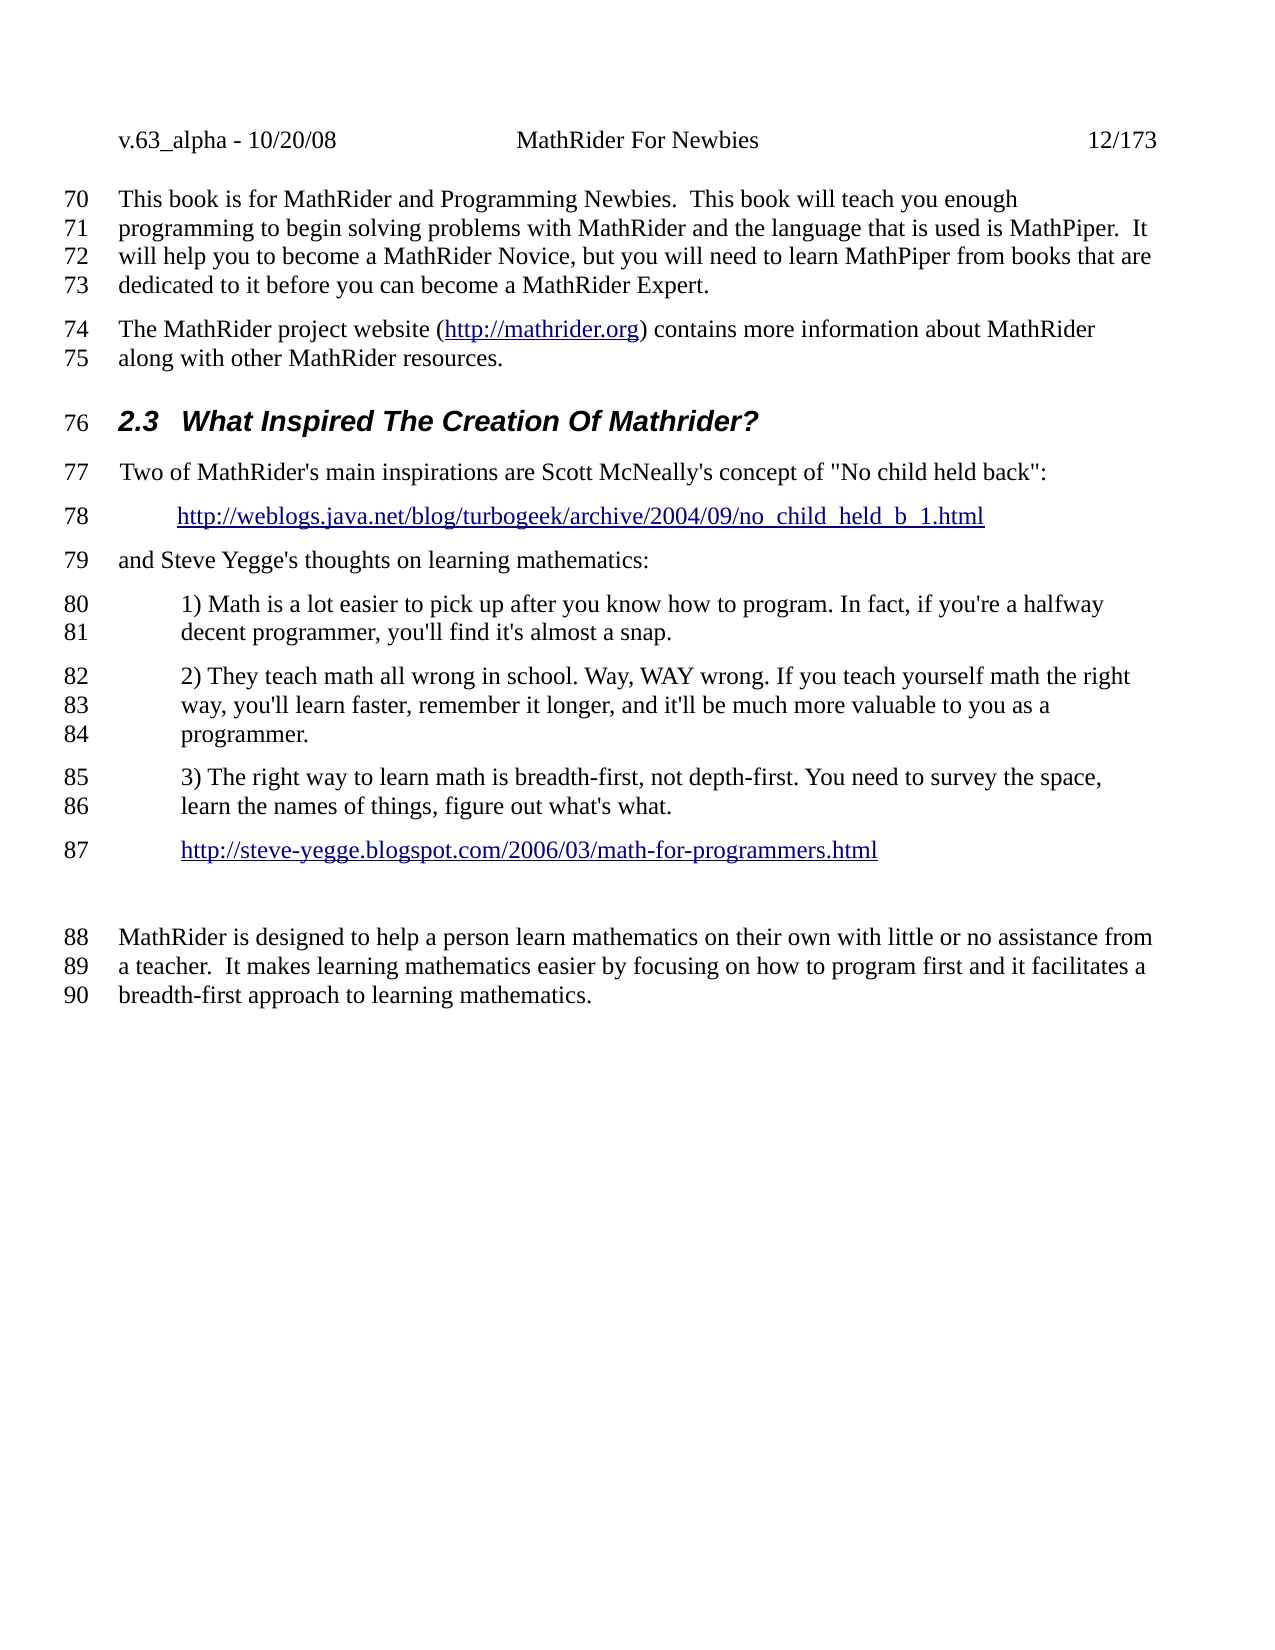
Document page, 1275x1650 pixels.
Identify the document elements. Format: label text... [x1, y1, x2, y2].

text and Steve Yegge's thoughts on learning mathematics: [118, 545, 1157, 574]
text http://steve-yegge.blogspot.com/2006/03/math-for-programmers.html [181, 835, 1157, 864]
text Two of MathRider's main inspirations are Scott McNeally's concept of "No child held back": [119, 457, 1157, 486]
text The MathRider project website (http://mathrider.org) contains more information about MathRider along with other MathRider resources. [118, 314, 1157, 371]
subtitle What Inspired The Creation Of Mathrider? [118, 404, 1157, 437]
text MathRider is designed to help a person learn mathematics on their own with little or no assistance from a teacher. It makes learning mathematics easier by focusing on how to program first and it facilitates a breadth-first approach to learning mathematics. [118, 922, 1157, 1009]
text http://weblogs.java.net/blog/turbogeek/archive/2004/09/no_child_held_b_1.html [177, 501, 1157, 530]
text 2) They teach math all wrong in school. Way, WAY wrong. If you teach yourself math the right way, you'll learn faster, remember it longer, and it'll be much more valuable to you as a programmer. [181, 661, 1157, 747]
text 3) The right way to learn math is breadth-first, not depth-first. You need to survey the space, learn the names of things, figure out what's what. [181, 762, 1157, 820]
text This book is for MathRider and Programming Newbies. This book will teach you enough programming to begin solving problems with MathRider and the language that is used is MathPiper. It will help you to become a MathRider Novice, but you will need to learn MathPiper from books that are dedicated to it before you can become a MathRider Expert. [118, 184, 1157, 299]
text 1) Math is a lot easier to pick up after you know how to program. In fact, if you're a halfway decent programmer, you'll find it's almost a snap. [181, 589, 1157, 646]
